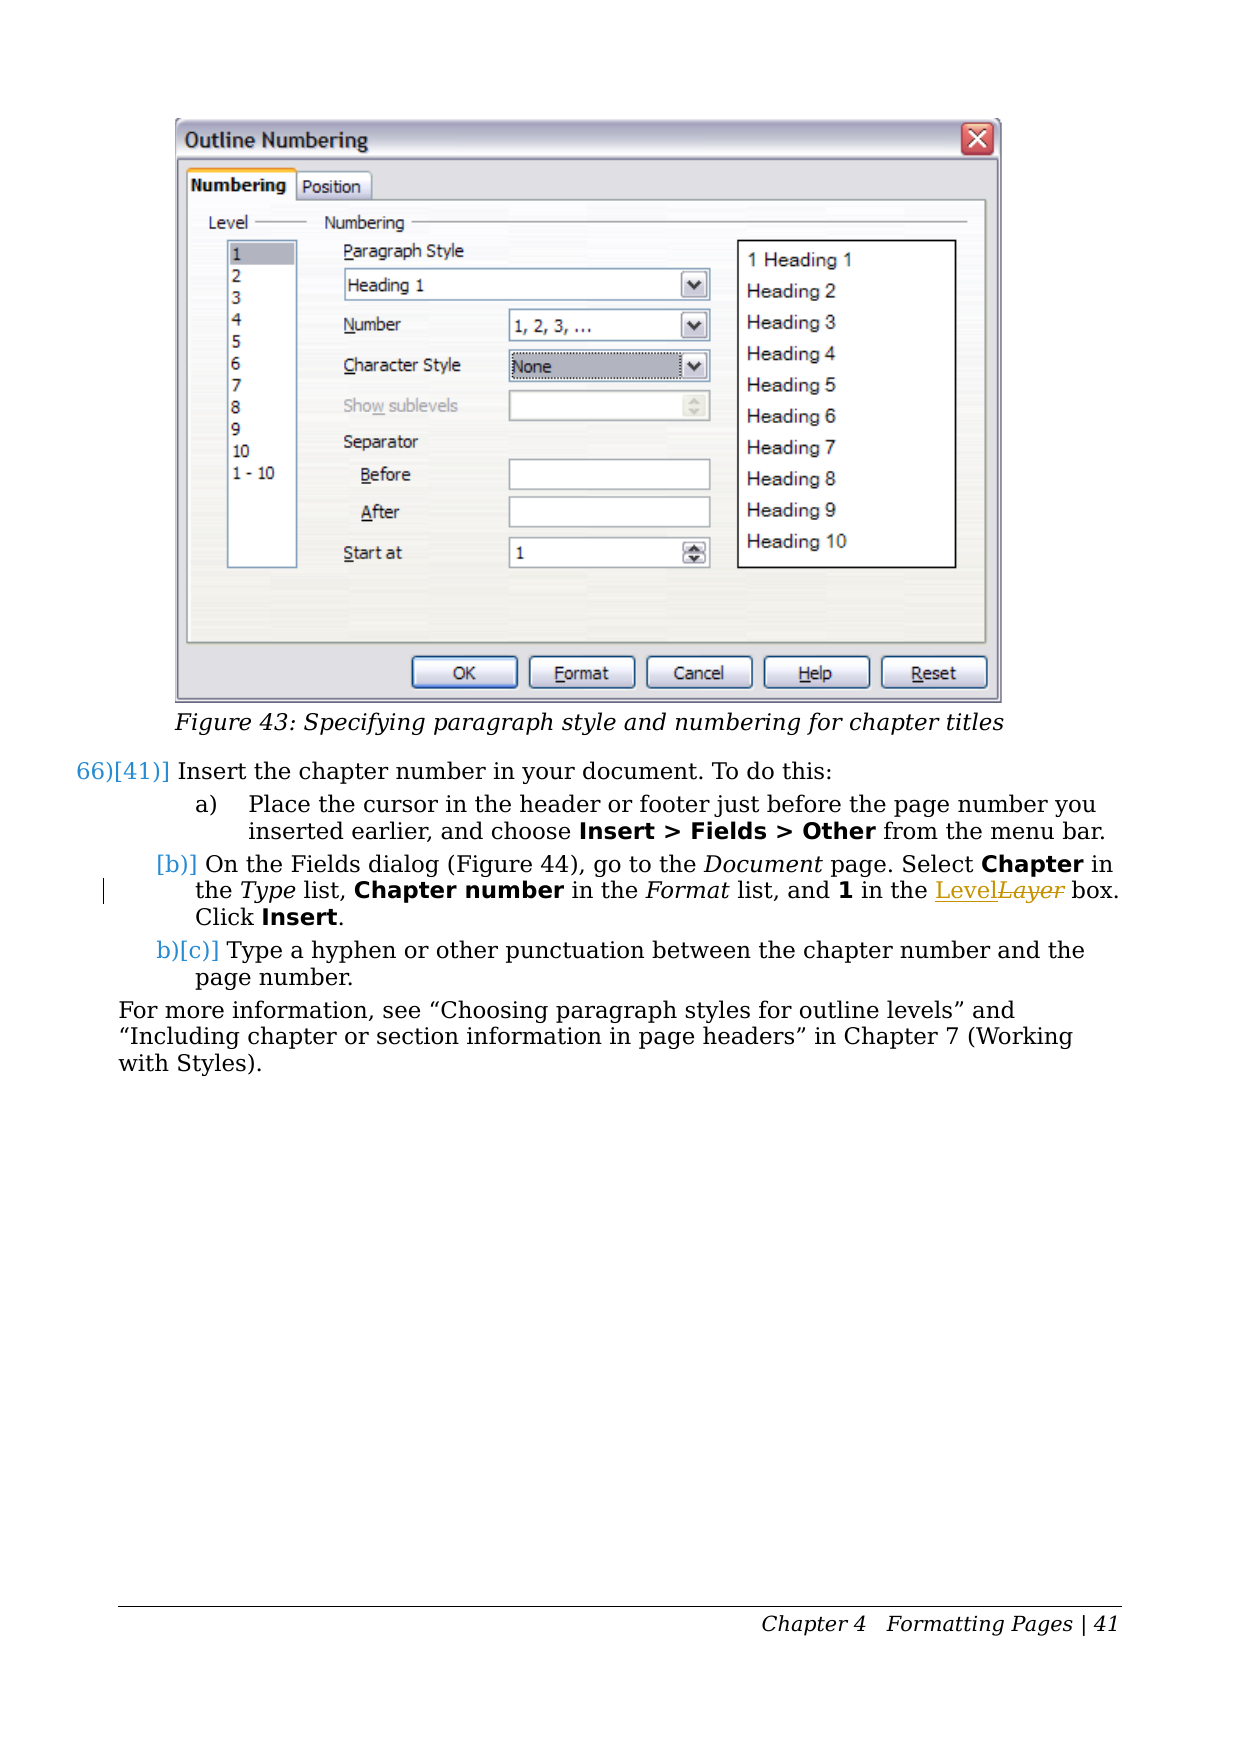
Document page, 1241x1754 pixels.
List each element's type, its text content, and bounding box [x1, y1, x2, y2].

list Place the cursor in the header or footer just before the page number you inserted earlier, and choose Insert > Fields > Other from the menu bar. [195, 791, 1122, 845]
text Figure : Specifying paragraph style and numbering for chapter titles [175, 709, 1065, 736]
picture [175, 118, 1002, 703]
list On the Fields dialog (Figure 44), go to the Document page. Select Chapter in the Type list, Chapter number in the Format list, and 1 in the Level box. Click Insert. [156, 851, 1122, 931]
list Type a hyphen or other punctuation between the chapter number and the page number. [156, 937, 1122, 991]
text For more information, see “Choosing paragraph styles for outline levels” and “Including chapter or section information in page headers” in Chapter 7 (Working with Styles). [118, 997, 1122, 1077]
list Insert the chapter number in your document. To do this: [177, 758, 1122, 785]
